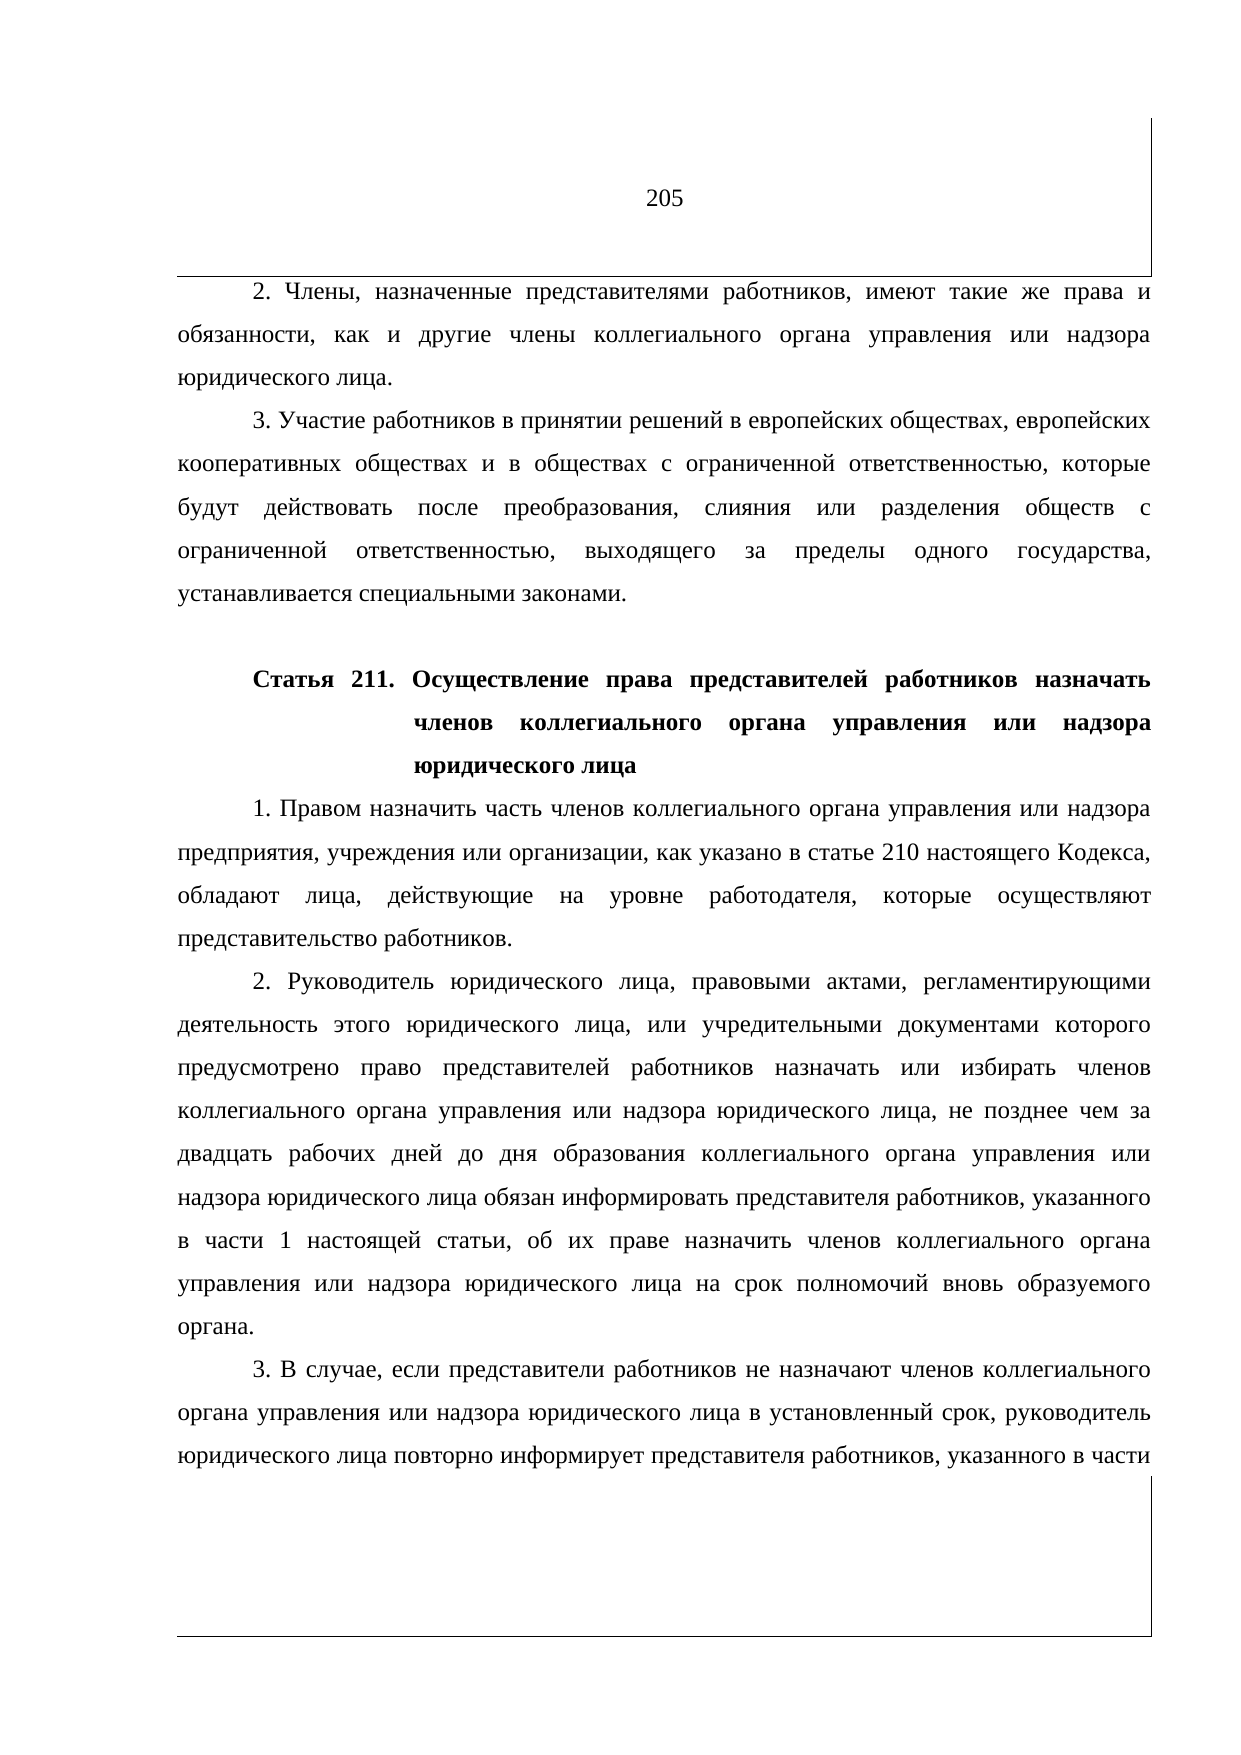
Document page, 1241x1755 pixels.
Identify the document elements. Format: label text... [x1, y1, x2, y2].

text 3. Участие работников в принятии решений в европейских обществах, европейских кооперативных обществах и в обществах с ограниченной ответственностью, которые будут действовать после преобразования, слияния или разделения обществ с ограниченной ответственностью, выходящего за пределы одного государства, устанавливается специальными законами. [177, 405, 1152, 607]
text 1. Правом назначить часть членов коллегиального органа управления или надзора предприятия, учреждения или организации, как указано в статье 210 настоящего Кодекса, обладают лица, действующие на уровне работодателя, которые осуществляют представительство работников. [177, 793, 1152, 952]
text 2. Руководитель юридического лица, правовыми актами, регламентирующими деятельность этого юридического лица, или учредительными документами которого предусмотрено право представителей работников назначать или избирать членов коллегиального органа управления или надзора юридического лица, не позднее чем за двадцать рабочих дней до дня образования коллегиального органа управления или надзора юридического лица обязан информировать представителя работников, указанного в части 1 настоящей статьи, об их праве назначить членов коллегиального органа управления или надзора юридического лица на срок полномочий вновь образуемого органа. [177, 966, 1152, 1340]
text 3. В случае, если представители работников не назначают членов коллегиального органа управления или надзора юридического лица в установленный срок, руководитель юридического лица повторно информирует представителя работников, указанного в части [177, 1354, 1152, 1469]
subtitle Статья 211. Осуществление права представителей работников назначать членов коллегиального органа управления или надзора юридического лица [252, 664, 1152, 779]
text 2. Члены, назначенные представителями работников, имеют такие же права и обязанности, как и другие члены коллегиального органа управления или надзора юридического лица. [177, 276, 1152, 391]
